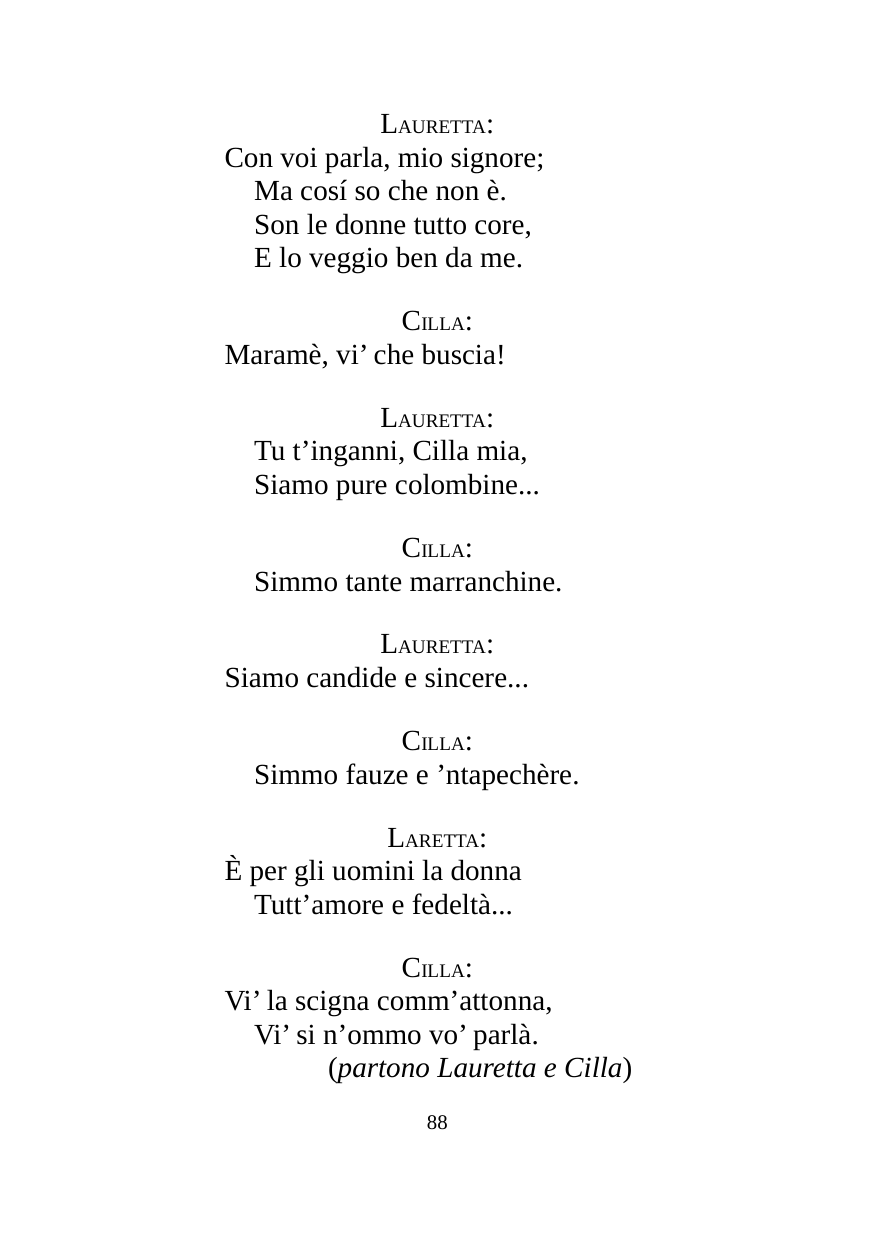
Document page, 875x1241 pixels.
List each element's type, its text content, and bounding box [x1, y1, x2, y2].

text Cilla: [106, 723, 768, 757]
text Cilla: [106, 530, 768, 564]
text Simmo tante marranchine. [254, 564, 768, 597]
text (partono Lauretta e Cilla) [106, 1051, 768, 1084]
text Con voi parla, mio signore; Ma cosí so che non è. Son le donne tutto core, E lo veggio ben da me. [224, 140, 768, 274]
text Lauretta: [106, 627, 768, 660]
text Lauretta: [106, 400, 768, 433]
text Laretta: [106, 820, 768, 853]
text Maramè, vi’ che buscia! [224, 337, 768, 371]
text Cilla: [106, 950, 768, 983]
text Cilla: [106, 303, 768, 337]
text Lauretta: [106, 106, 768, 140]
text Tu t’inganni, Cilla mia, [254, 433, 768, 467]
text È per gli uomini la donna Tutt’amore e fedeltà... [224, 853, 768, 920]
text Vi’ la scigna comm’attonna, Vi’ si n’ommo vo’ parlà. [224, 983, 768, 1051]
text Siamo pure colombine... [254, 467, 768, 501]
text Simmo fauze e ’ntapechère. [254, 757, 768, 790]
text Siamo candide e sincere... [224, 660, 768, 694]
